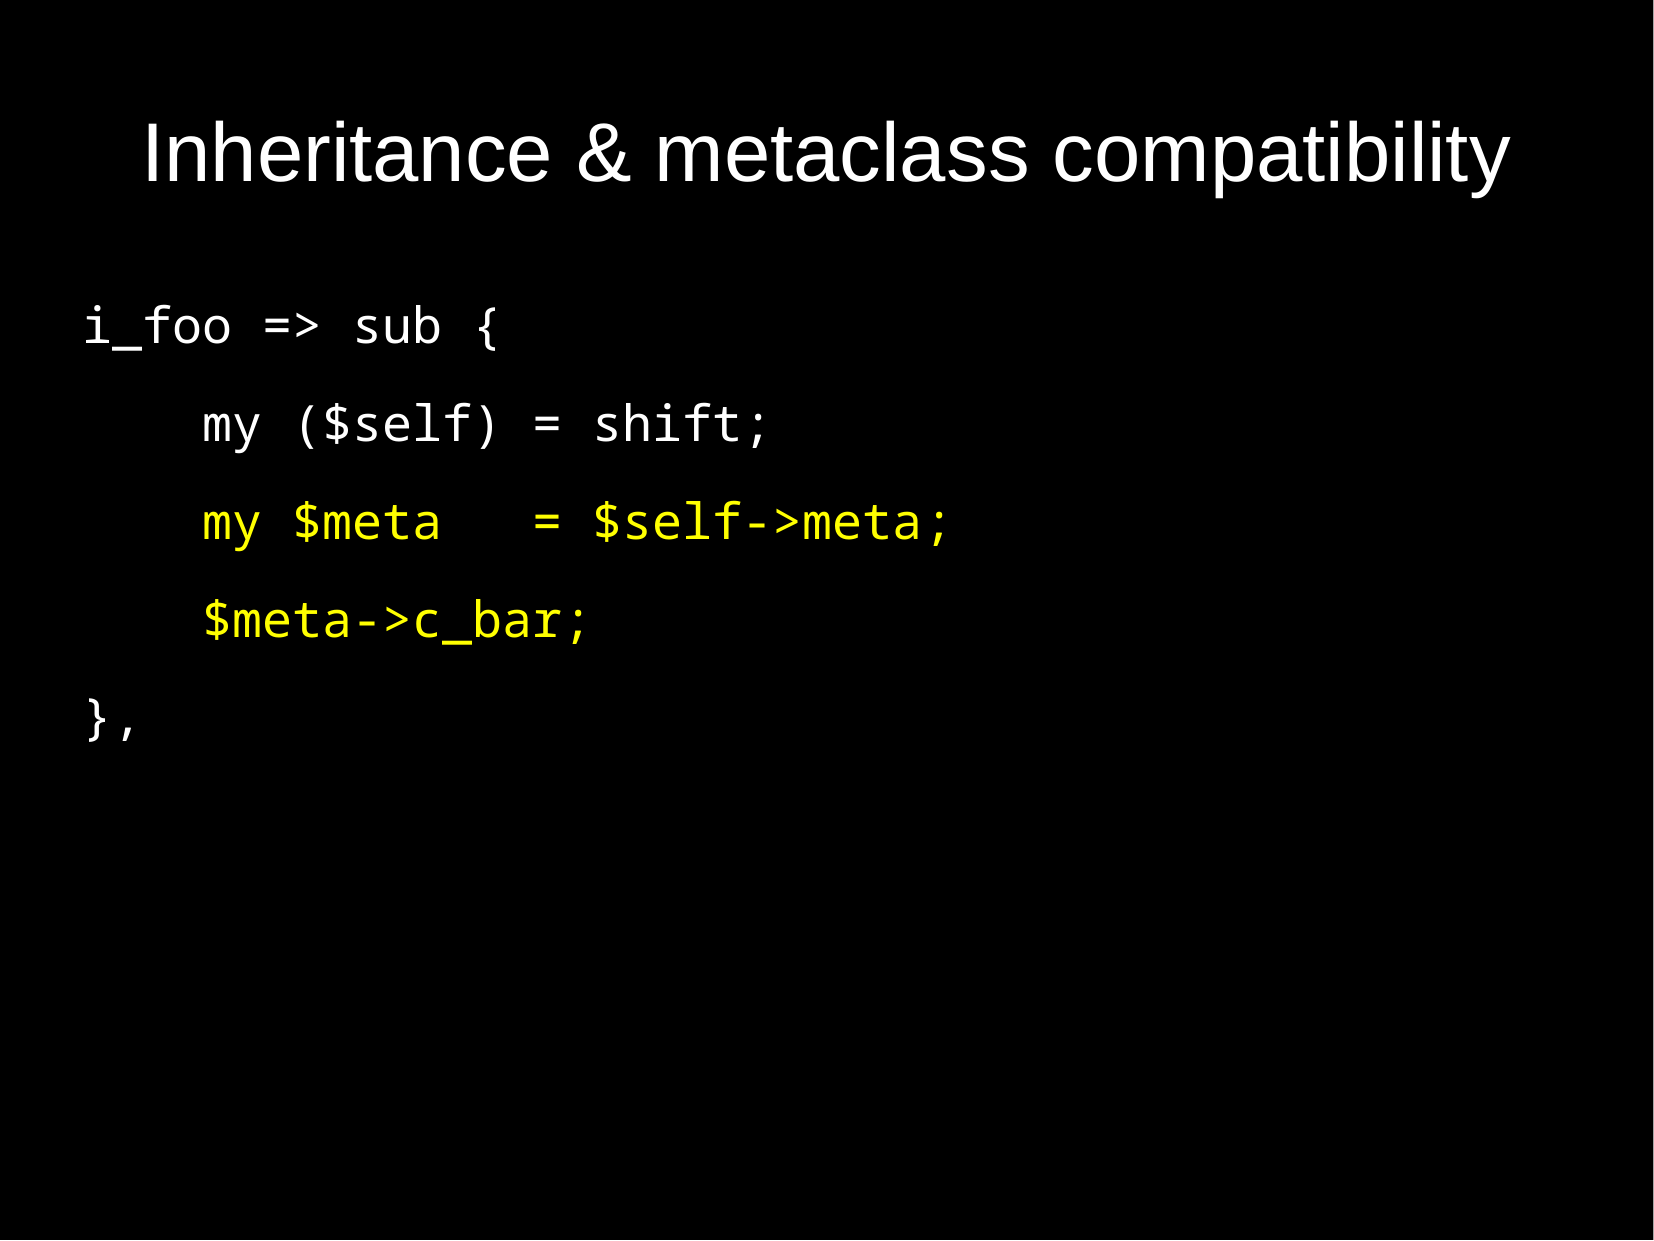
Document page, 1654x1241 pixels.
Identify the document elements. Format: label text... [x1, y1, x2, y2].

list i_foo => sub { my ($self) = shift; my $meta = $self->meta; $meta->c_bar; }, [82, 290, 1538, 1010]
title Inheritance & metaclass compatibility [82, 49, 1571, 257]
